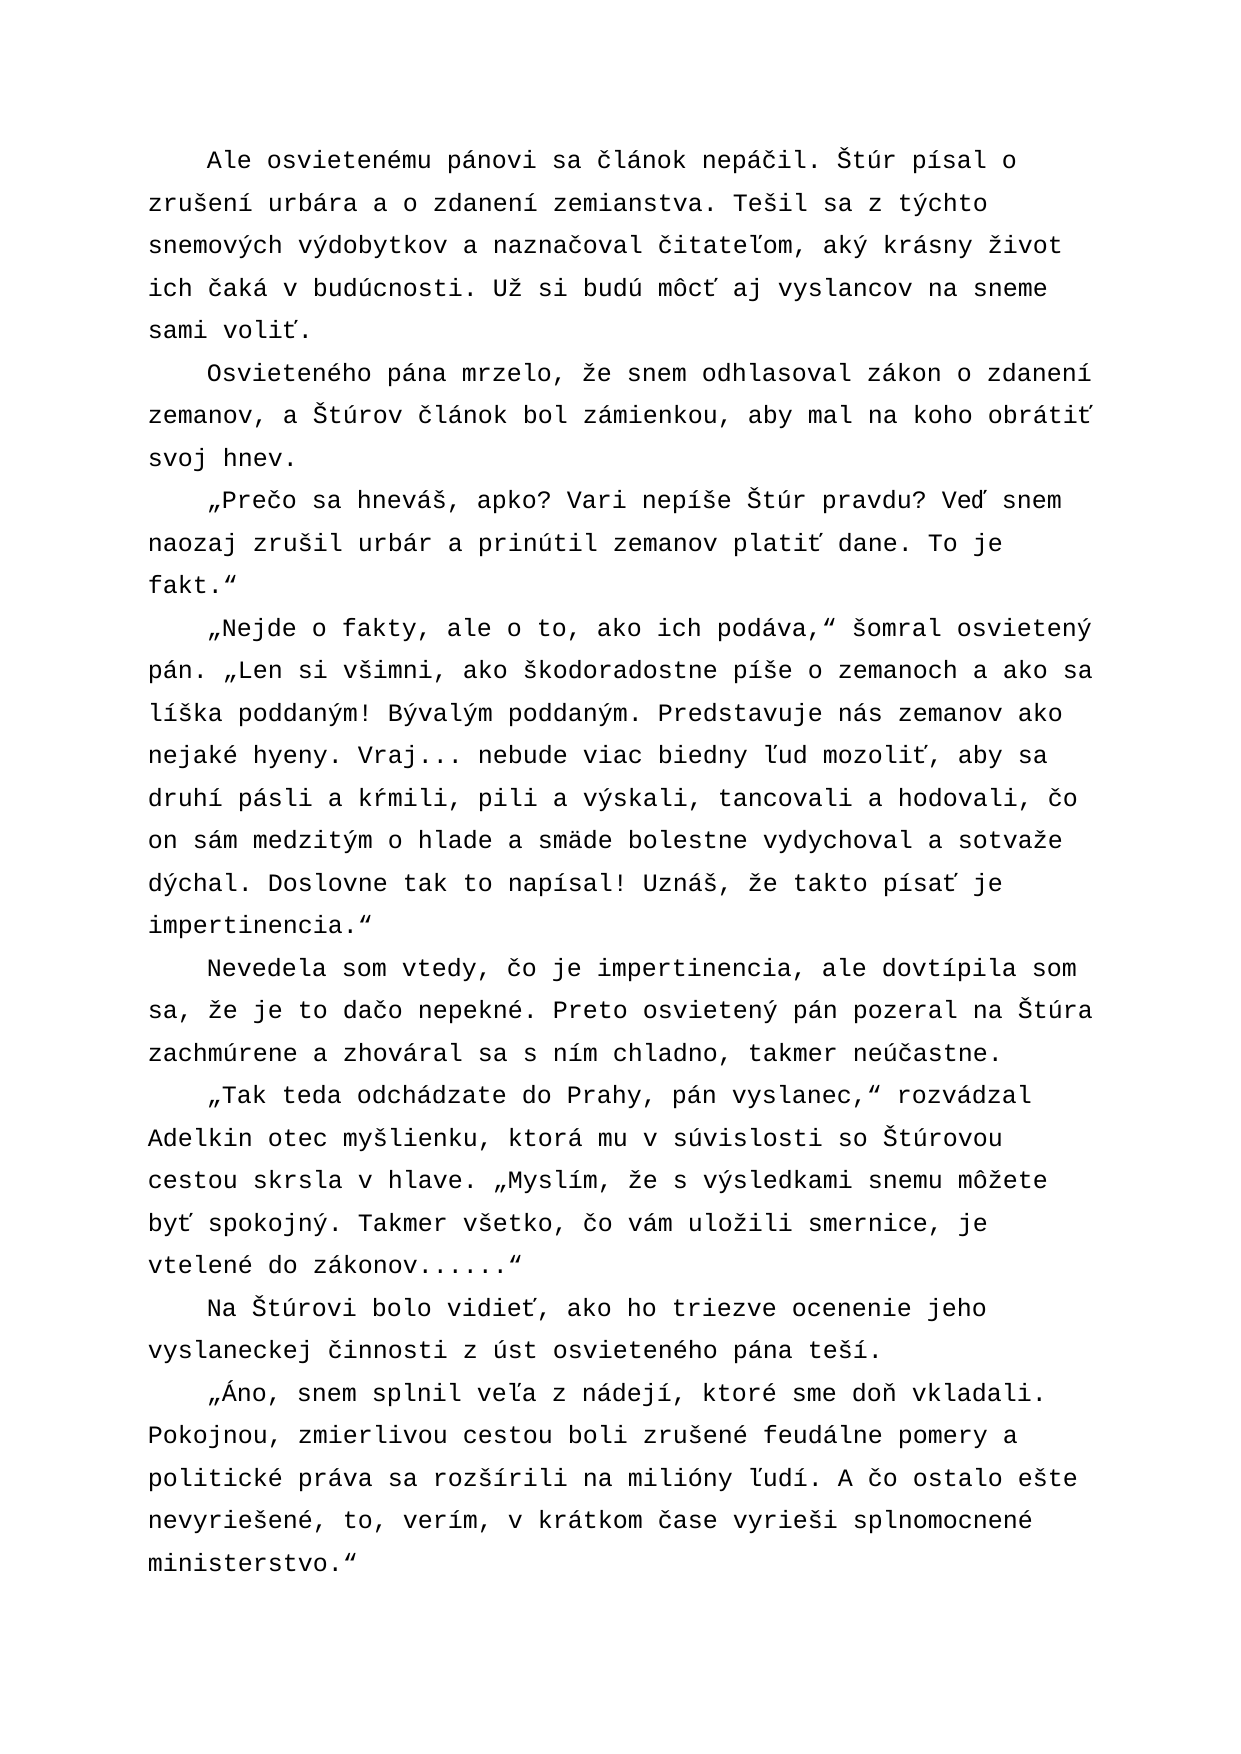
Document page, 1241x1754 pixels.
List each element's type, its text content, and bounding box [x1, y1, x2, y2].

text Nevedela som vtedy, čo je impertinencia, ale dovtípila som sa, že je to dačo nepekné. Preto osvietený pán pozeral na Štúra zachmúrene a zhováral sa s ním chladno, takmer neúčastne. [148, 955, 1093, 1068]
text Ale osvietenému pánovi sa článok nepáčil. Štúr písal o zrušení urbára a o zdanení zemianstva. Tešil sa z týchto snemových výdobytkov a naznačoval čitateľom, aký krásny život ich čaká v budúcnosti. Už si budú môcť aj vyslancov na sneme sami voliť. [148, 148, 1093, 346]
text „Áno, snem splnil veľa z nádejí, ktoré sme doň vkladali. Pokojnou, zmierlivou cestou boli zrušené feudálne pomery a politické práva sa rozšírili na milióny ľudí. A čo ostalo ešte nevyriešené, to, verím, v krátkom čase vyrieši splnomocnené ministerstvo.“ [148, 1380, 1093, 1578]
text „Nejde o fakty, ale o to, ako ich podáva,“ šomral osvietený pán. „Len si všimni, ako škodoradostne píše o zemanoch a ako sa líška poddaným! Bývalým poddaným. Predstavuje nás zemanov ako nejaké hyeny. Vraj... nebude viac biedny ľud mozoliť, aby sa druhí pásli a kŕmili, pili a výskali, tancovali a hodovali, čo on sám medzitým o hlade a smäde bolestne vydychoval a sotvaže dýchal. Doslovne tak to napísal! Uznáš, že takto písať je impertinencia.“ [148, 615, 1093, 941]
text „Tak teda odchádzate do Prahy, pán vyslanec,“ rozvádzal Adelkin otec myšlienku, ktorá mu v súvislosti so Štúrovou cestou skrsla v hlave. „Myslím, že s výsledkami snemu môžete byť spokojný. Takmer všetko, čo vám uložili smernice, je vtelené do zákonov......“ [148, 1083, 1093, 1281]
text Osvieteného pána mrzelo, že snem odhlasoval zákon o zdanení zemanov, a Štúrov článok bol zámienkou, aby mal na koho obrátiť svoj hnev. [148, 360, 1093, 473]
text „Prečo sa hneváš, apko? Vari nepíše Štúr pravdu? Veď snem naozaj zrušil urbár a prinútil zemanov platiť dane. To je fakt.“ [148, 488, 1093, 601]
text Na Štúrovi bolo vidieť, ako ho triezve ocenenie jeho vyslaneckej činnosti z úst osvieteného pána teší. [148, 1295, 1093, 1366]
